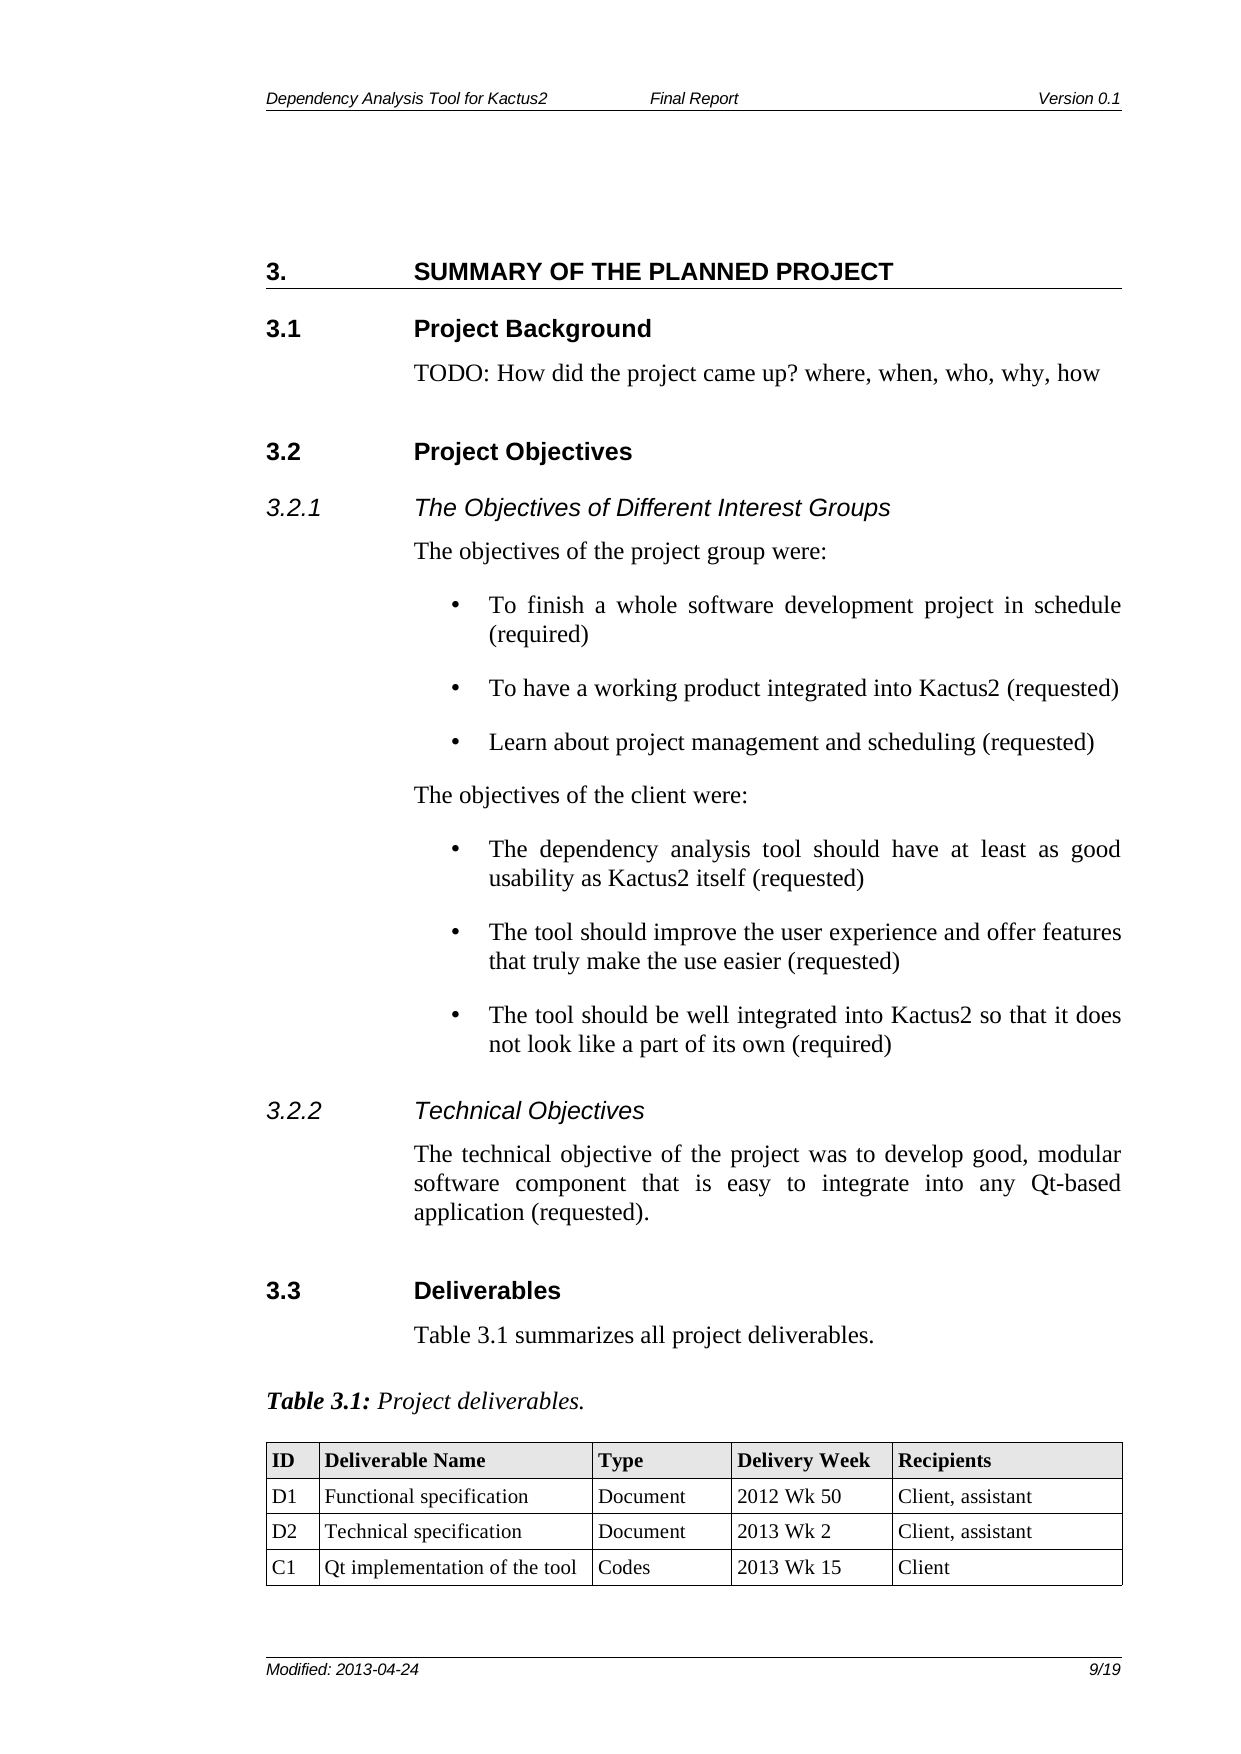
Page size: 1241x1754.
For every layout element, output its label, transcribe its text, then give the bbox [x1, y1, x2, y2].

table_cell 2012 Wk 50 [732, 1479, 892, 1513]
table_header Deliverable Name [320, 1443, 592, 1478]
table_cell Functional specification [320, 1479, 592, 1513]
table_cell Document [593, 1479, 731, 1513]
subtitle Technical Objectives [266, 1096, 1122, 1124]
table_cell Document [593, 1514, 731, 1549]
text The objectives of the client were: [413, 780, 1122, 809]
subtitle Project Objectives [266, 436, 1122, 465]
table_cell Client, assistant [893, 1479, 1122, 1513]
list The tool should improve the user experience and offer features that truly make the use easier (requested) [451, 917, 1122, 975]
text Table 3.1: Project deliverables. [266, 1386, 1122, 1415]
text TODO: How did the project came up? where, when, who, why, how [413, 357, 1122, 387]
text Table 3.1 summarizes all project deliverables. [413, 1319, 1122, 1349]
table_cell Client [893, 1550, 1122, 1584]
table_cell Technical specification [320, 1514, 592, 1549]
table_header ID [267, 1443, 319, 1478]
subtitle Project Background [266, 314, 1122, 343]
table_cell Qt implementation of the tool [320, 1550, 592, 1584]
list The dependency analysis tool should have at least as good usability as Kactus2 itself (requested) [451, 834, 1122, 892]
table_cell Client, assistant [893, 1514, 1122, 1549]
list To have a working product integrated into Kactus2 (requested) [451, 673, 1122, 702]
table_cell D1 [267, 1479, 319, 1513]
table_cell C1 [267, 1550, 319, 1584]
list The tool should be well integrated into Kactus2 so that it does not look like a part of its own (required) [451, 1000, 1122, 1058]
table_cell 2013 Wk 2 [732, 1514, 892, 1549]
table_cell Codes [593, 1550, 731, 1584]
list To finish a whole software development project in schedule (required) [451, 590, 1122, 648]
text The technical objective of the project was to develop good, modular software component that is easy to integrate into any Qt-based application (requested). [413, 1139, 1122, 1226]
table_header Type [593, 1443, 731, 1478]
text The objectives of the project group were: [413, 536, 1122, 565]
subtitle Summary of the planned project [266, 257, 1122, 288]
table_header Recipients [893, 1443, 1122, 1478]
table_header Delivery Week [732, 1443, 892, 1478]
table_cell D2 [267, 1514, 319, 1549]
subtitle The Objectives of Different Interest Groups [266, 492, 1122, 521]
table_cell 2013 Wk 15 [732, 1550, 892, 1584]
subtitle Deliverables [266, 1276, 1122, 1305]
list Learn about project management and scheduling (requested) [451, 727, 1122, 756]
